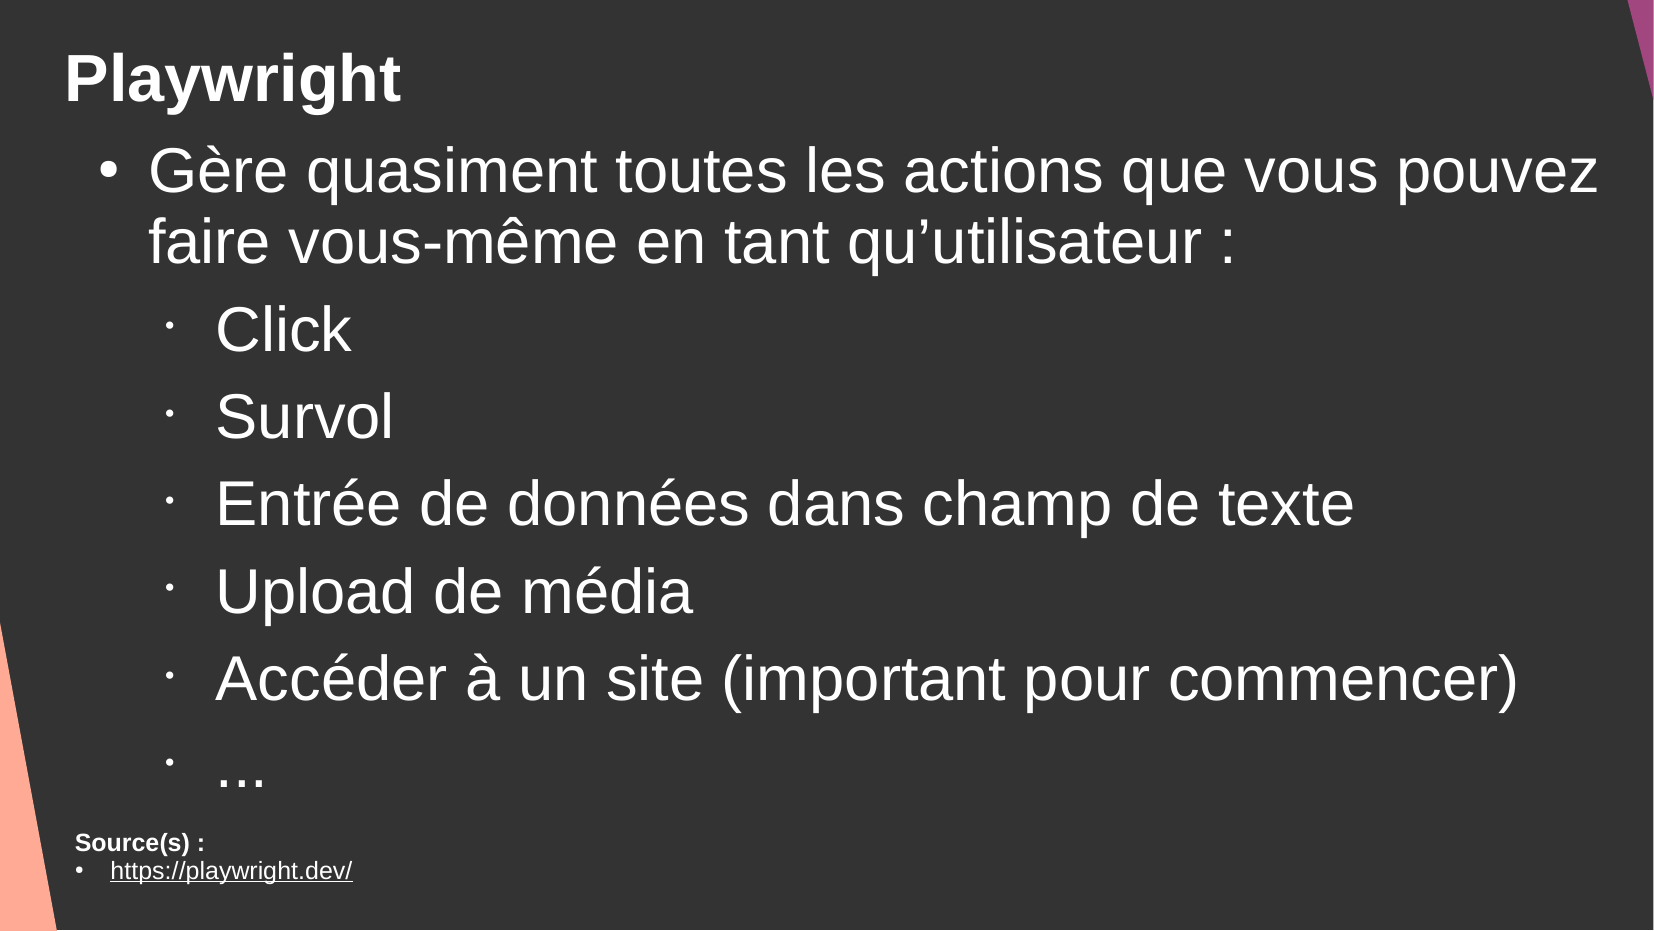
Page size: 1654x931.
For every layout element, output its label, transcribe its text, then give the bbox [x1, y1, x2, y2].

text_box Source(s) : https://playwright.dev/ [60, 821, 1546, 906]
list Gère quasiment toutes les actions que vous pouvez faire vous-même en tant qu’utilisateur : Click Survol Entrée de données dans champ de texte Upload de média Accéder à un site (important pour commencer) ... [80, 135, 1620, 804]
text_box [1627, 0, 1654, 103]
text_box [0, 622, 57, 931]
title Playwright [64, 40, 1635, 116]
